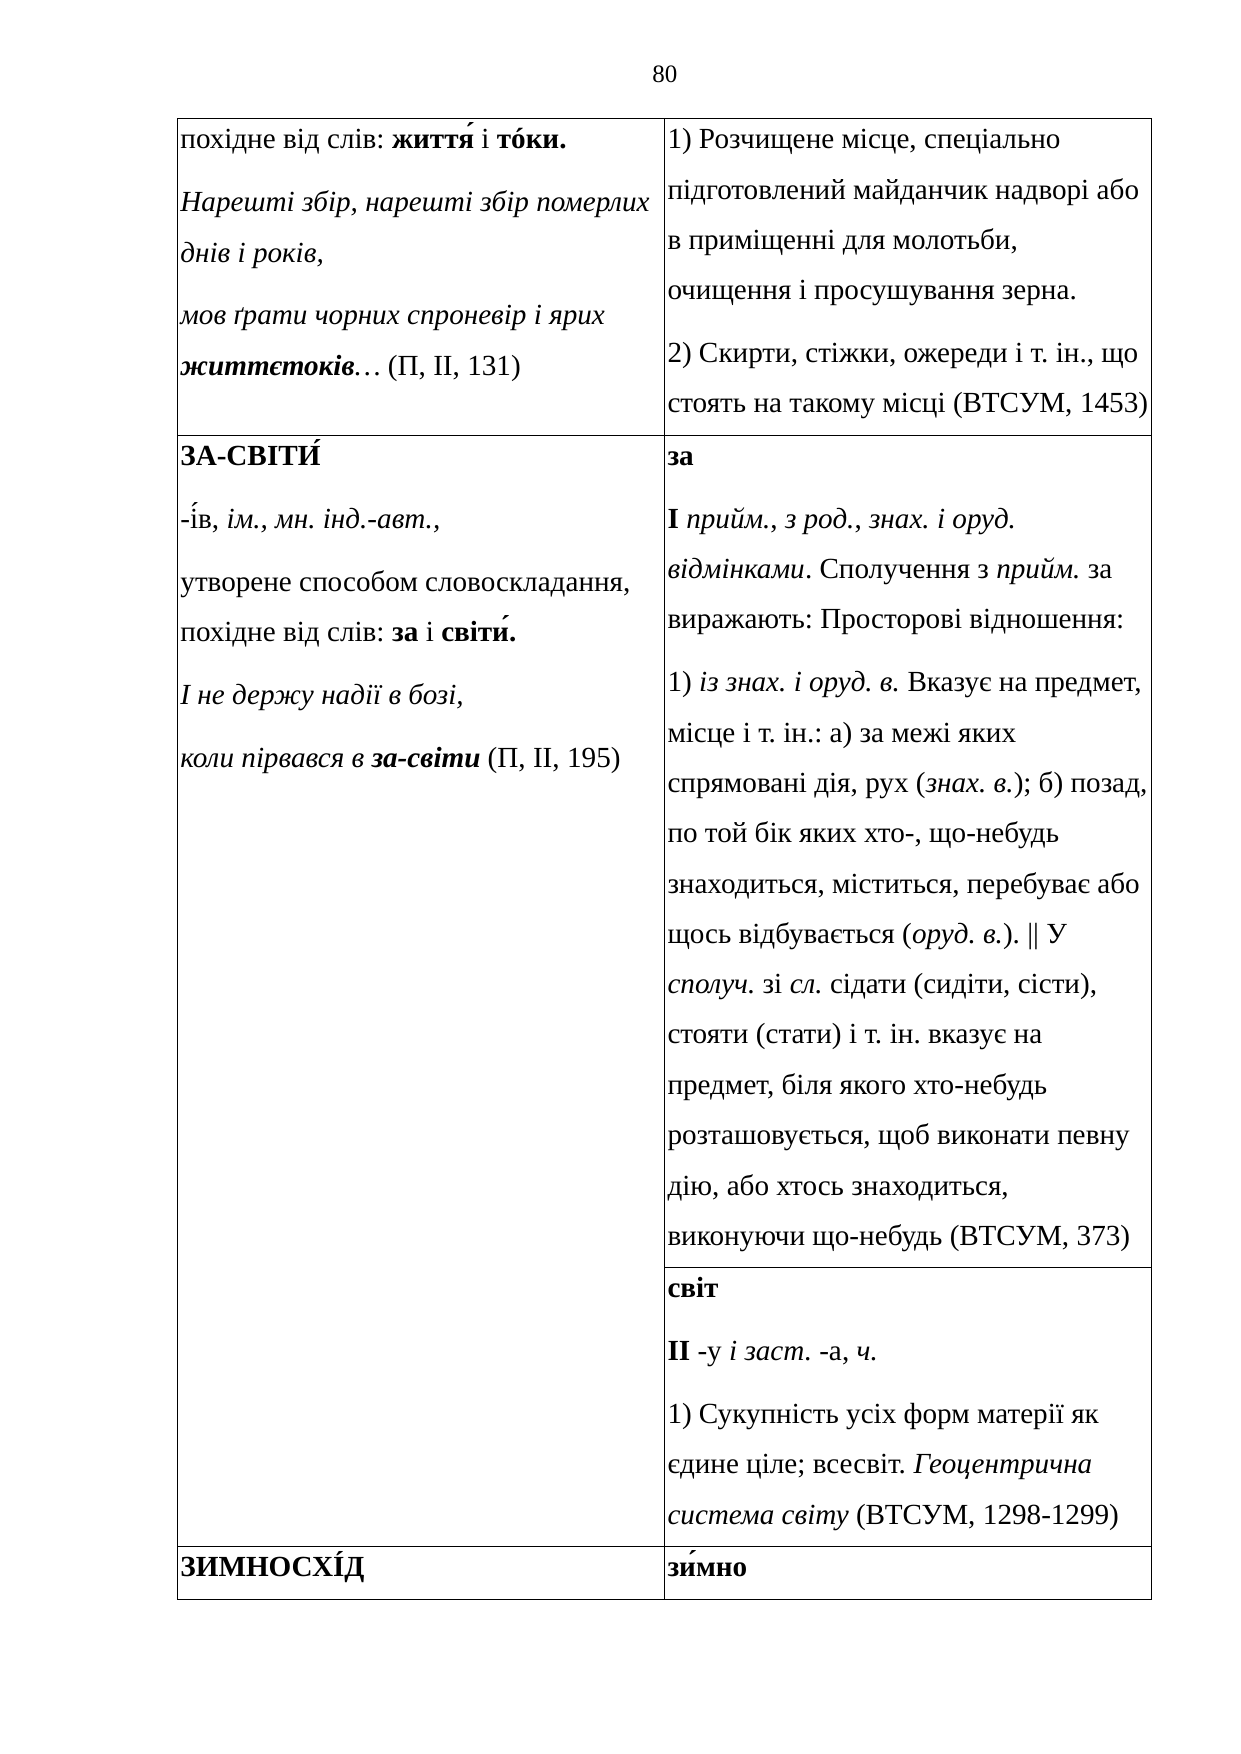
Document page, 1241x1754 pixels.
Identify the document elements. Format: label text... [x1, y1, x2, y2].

table_cell похідне від слів: життя́ і тóки. Нарешті збір, нарешті збір померлих днів і років, мов ґрати чорних спроневір і ярих життєтоків… (П, ІІ, 131) [178, 119, 664, 435]
table_cell за I прийм., з род., знах. і оруд. відмінками. Сполучення з прийм. за виражають: Просторові відношення: 1) із знах. і оруд. в. Вказує на предмет, місце і т. ін.: а) за межі яких спрямовані дія, рух (знах. в.); б) позад, по той бік яких хто-, що-небудь знаходиться, міститься, перебуває або щось відбувається (оруд. в.). || У сполуч. зі сл. сідати (сидіти, сісти), стояти (стати) і т. ін. вказує на предмет, біля якого хто-небудь розташовується, щоб виконати певну дію, або хтось знаходиться, виконуючи що-небудь (ВТСУМ, 373) [665, 436, 1151, 1267]
table_cell зи́мно [665, 1547, 1151, 1598]
table_cell ЗА-СВІТИ́ -і́в, ім., мн. інд.-авт., утворене способом словоскладання, похідне від слів: за і світи́. І не держу надії в бозі, коли пірвався в за-світи (П, ІІ, 195) [178, 436, 664, 1546]
table_cell світ II -у і заст. -а, ч. 1) Сукупність усіх форм матерії як єдине ціле; всесвіт. Геоцентрична система світу (ВТСУМ, 1298-1299) [665, 1268, 1151, 1546]
table_cell 1) Розчищене місце, спеціально підготовлений майданчик надворі або в приміщенні для молотьби, очищення і просушування зерна. 2) Скирти, стіжки, ожереди і т. ін., що стоять на такому місці (ВТСУМ, 1453) [665, 119, 1151, 435]
table_cell ЗИМНОСХÍД [178, 1547, 664, 1598]
